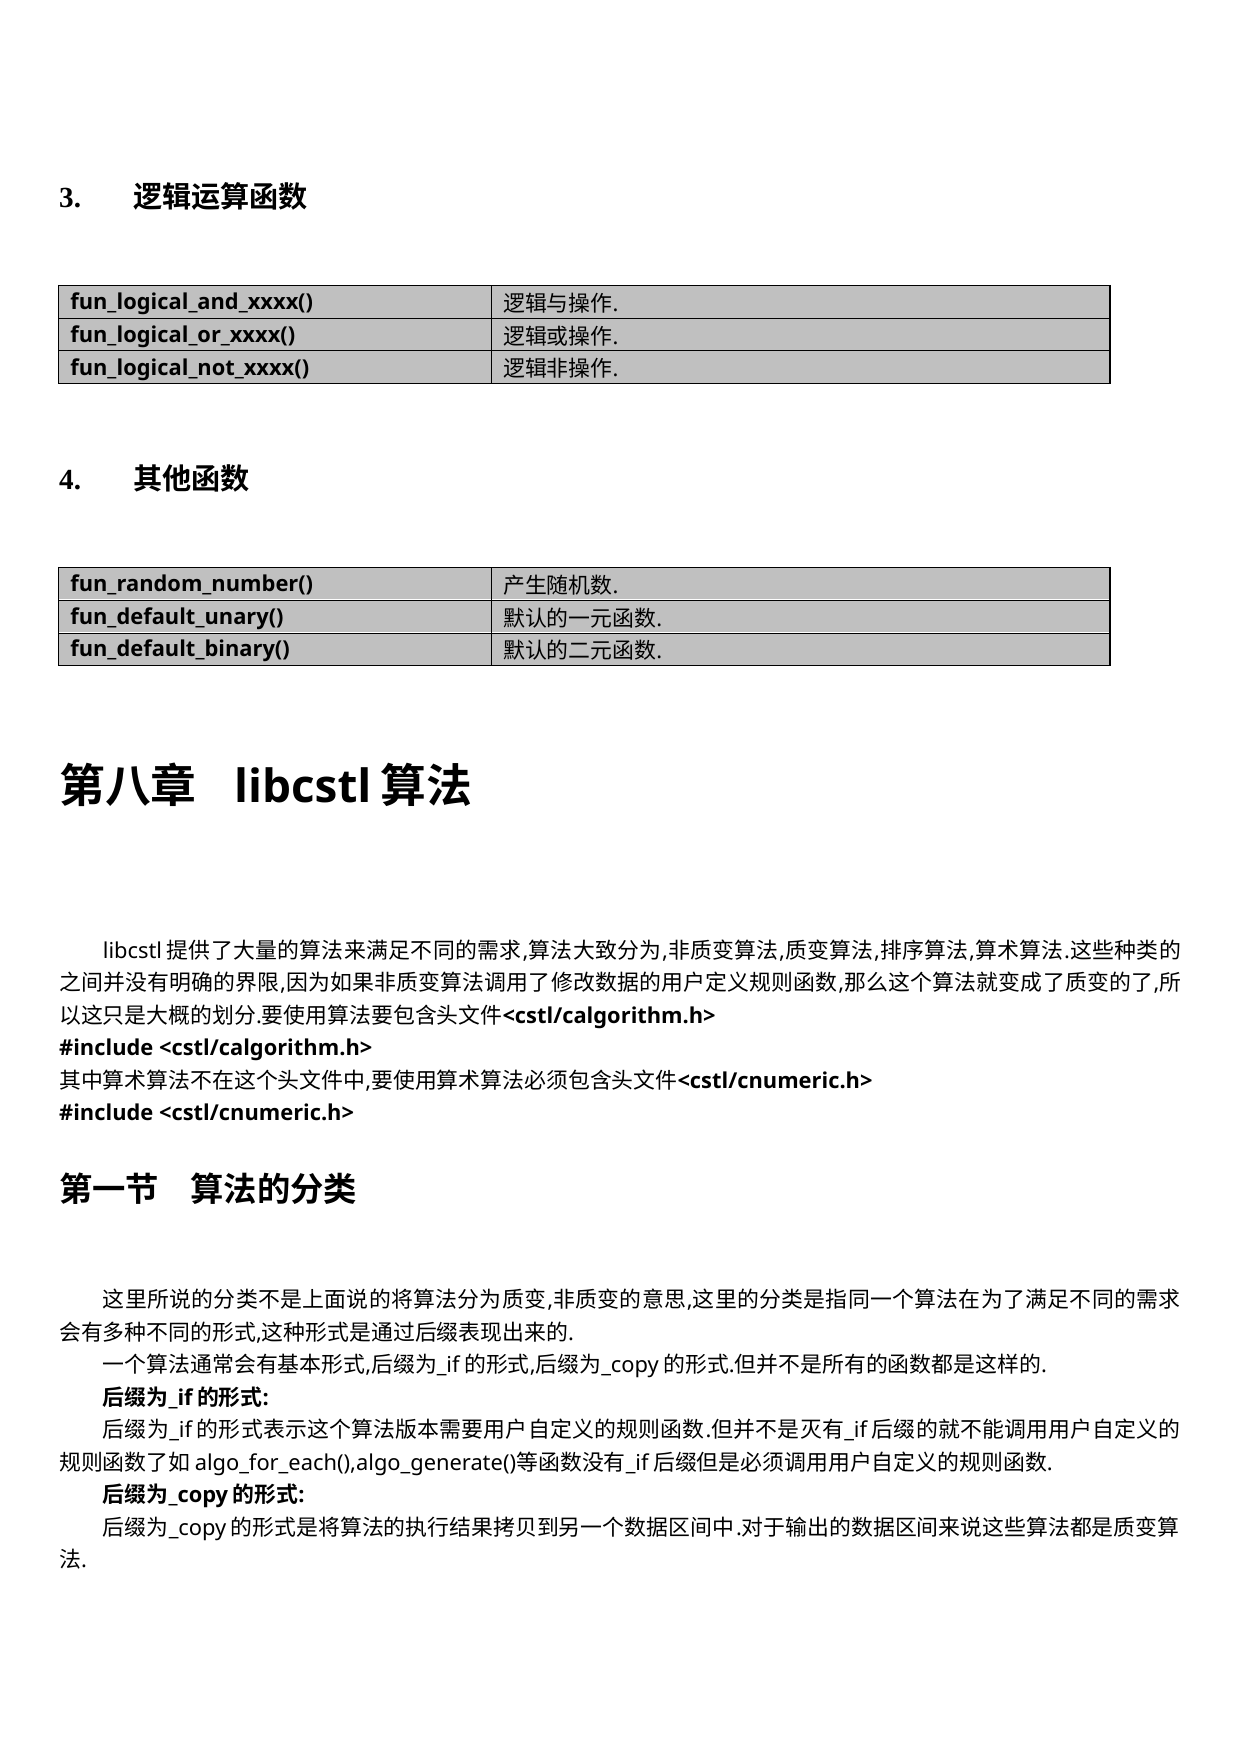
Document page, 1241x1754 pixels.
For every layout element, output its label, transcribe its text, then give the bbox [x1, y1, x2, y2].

text #include <cstl/cnumeric.h> [59, 1095, 1181, 1128]
table_header fun_random_number() [59, 568, 491, 599]
text 其中算术算法不在这个头文件中,要使用算术算法必须包含头文件<cstl/cnumeric.h> [59, 1063, 1181, 1095]
table_cell 默认的二元函数. [492, 634, 1109, 665]
table_header fun_logical_and_xxxx() [59, 286, 491, 318]
text 后缀为_if的形式: [59, 1379, 1181, 1412]
table_cell 默认的一元函数. [492, 601, 1109, 632]
subtitle 逻辑运算函数 [59, 162, 1181, 227]
table_cell fun_default_unary() [59, 601, 491, 632]
text 后缀为_copy的形式: [59, 1477, 1181, 1509]
table_cell fun_logical_not_xxxx() [59, 351, 491, 383]
text 后缀为_copy的形式是将算法的执行结果拷贝到另一个数据区间中.对于输出的数据区间来说这些算法都是质变算法. [59, 1509, 1181, 1574]
table_cell 逻辑或操作. [492, 319, 1109, 350]
table_header 产生随机数. [492, 568, 1109, 599]
table_cell fun_default_binary() [59, 634, 491, 665]
subtitle 其他函数 [59, 444, 1181, 509]
subtitle libcstl算法 [59, 734, 1181, 832]
table_cell 逻辑非操作. [492, 351, 1109, 383]
text 后缀为_if的形式表示这个算法版本需要用户自定义的规则函数.但并不是灭有_if后缀的就不能调用用户自定义的规则函数了如algo_for_each(),algo_generate()等函数没有_if后缀但是必须调用用户自定义的规则函数. [59, 1412, 1181, 1477]
table_header 逻辑与操作. [492, 286, 1109, 318]
text 这里所说的分类不是上面说的将算法分为质变,非质变的意思,这里的分类是指同一个算法在为了满足不同的需求会有多种不同的形式,这种形式是通过后缀表现出来的. [59, 1282, 1181, 1347]
text libcstl提供了大量的算法来满足不同的需求,算法大致分为,非质变算法,质变算法,排序算法,算术算法.这些种类的之间并没有明确的界限,因为如果非质变算法调用了修改数据的用户定义规则函数,那么这个算法就变成了质变的了,所以这只是大概的划分.要使用算法要包含头文件<cstl/calgorithm.h> [59, 933, 1181, 1030]
subtitle 算法的分类 [59, 1155, 1181, 1220]
text 一个算法通常会有基本形式,后缀为_if的形式,后缀为_copy的形式.但并不是所有的函数都是这样的. [59, 1347, 1181, 1379]
text #include <cstl/calgorithm.h> [59, 1030, 1181, 1063]
table_cell fun_logical_or_xxxx() [59, 319, 491, 350]
